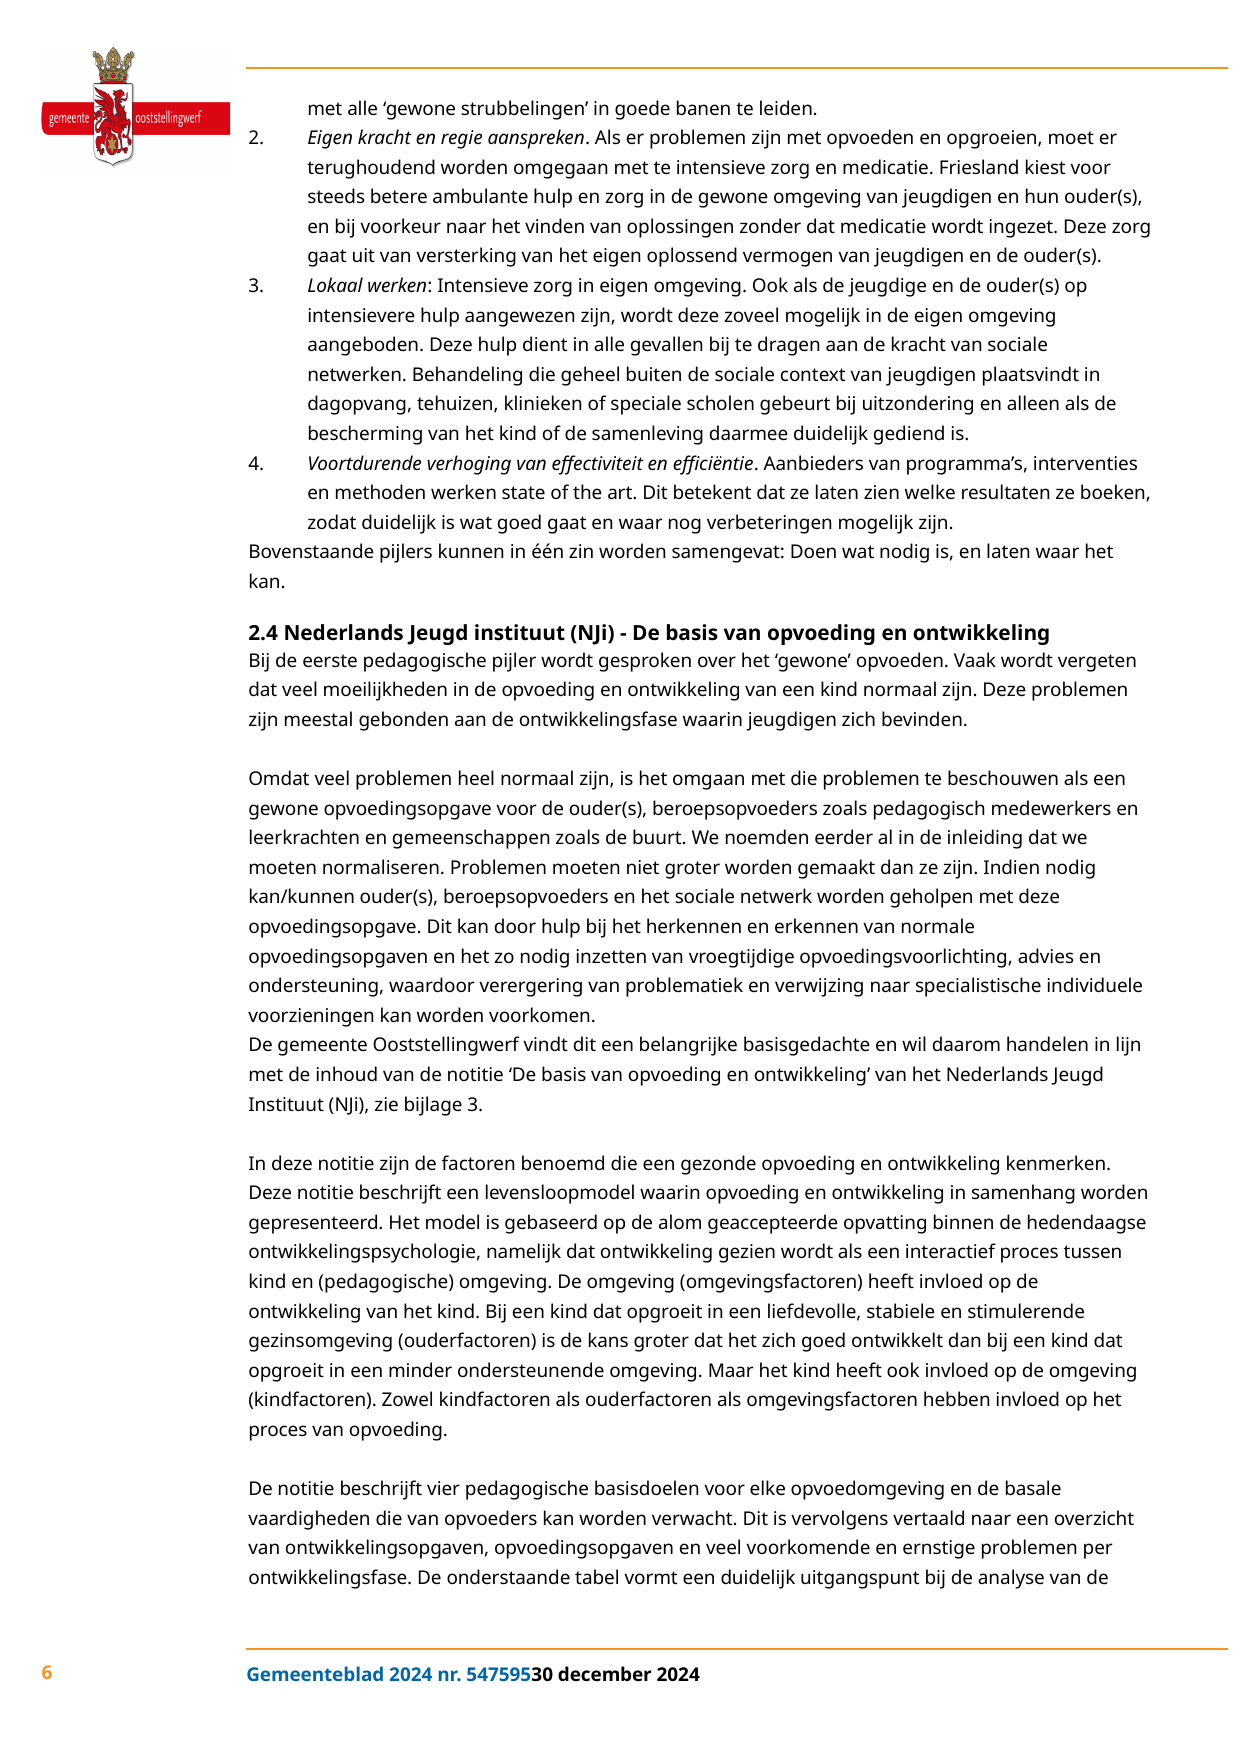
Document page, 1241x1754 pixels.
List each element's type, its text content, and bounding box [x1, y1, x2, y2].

list Eigen kracht en regie aanspreken. Als er problemen zijn met opvoeden en opgroeien, moet er terughoudend worden omgegaan met te intensieve zorg en medicatie. Friesland kiest voor steeds betere ambulante hulp en zorg in de gewone omgeving van jeugdigen en hun ouder(s), en bij voorkeur naar het vinden van oplossingen zonder dat medicatie wordt ingezet. Deze zorg gaat uit van versterking van het eigen oplossend vermogen van jeugdigen en de ouder(s). [248, 124, 1152, 268]
list Voortdurende verhoging van effectiviteit en efficiëntie. Aanbieders van programma’s, interventies en methoden werken state of the art. Dit betekent dat ze laten zien welke resultaten ze boeken, zodat duidelijk is wat goed gaat en waar nog verbeteringen mogelijk zijn. [248, 450, 1152, 535]
list met alle ‘gewone strubbelingen’ in goede banen te leiden. [248, 95, 1152, 121]
text De notitie beschrijft vier pedagogische basisdoelen voor elke opvoedomgeving en de basale vaardigheden die van opvoeders kan worden verwacht. Dit is vervolgens vertaald naar een overzicht van ontwikkelingsopgaven, opvoedingsopgaven en veel voorkomende en ernstige problemen per ontwikkelingsfase. De onderstaande tabel vormt een duidelijk uitgangspunt bij de analyse van de [248, 1475, 1152, 1590]
text Omdat veel problemen heel normaal zijn, is het omgaan met die problemen te beschouwen als een gewone opvoedingsopgave voor de ouder(s), beroepsopvoeders zoals pedagogisch medewerkers en leerkrachten en gemeenschappen zoals de buurt. We noemden eerder al in de inleiding dat we moeten normaliseren. Problemen moeten niet groter worden gemaakt dan ze zijn. Indien nodig kan/kunnen ouder(s), beroepsopvoeders en het sociale netwerk worden geholpen met deze opvoedingsopgave. Dit kan door hulp bij het herkennen en erkennen van normale opvoedingsopgaven en het zo nodig inzetten van vroegtijdige opvoedingsvoorlichting, advies en ondersteuning, waardoor verergering van problematiek en verwijzing naar specialistische individuele voorzieningen kan worden voorkomen. [248, 765, 1152, 1028]
list Lokaal werken: Intensieve zorg in eigen omgeving. Ook als de jeugdige en de ouder(s) op intensievere hulp aangewezen zijn, wordt deze zoveel mogelijk in de eigen omgeving aangeboden. Deze hulp dient in alle gevallen bij te dragen aan de kracht van sociale netwerken. Behandeling die geheel buiten de sociale context van jeugdigen plaatsvindt in dagopvang, tehuizen, klinieken of speciale scholen gebeurt bij uitzondering en alleen als de bescherming van het kind of de samenleving daarmee duidelijk gediend is. [248, 272, 1152, 446]
text 2.4 Nederlands Jeugd instituut (NJi) - De basis van opvoeding en ontwikkeling [248, 618, 1152, 647]
text Bij de eerste pedagogische pijler wordt gesproken over het ‘gewone’ opvoeden. Vaak wordt vergeten dat veel moeilijkheden in de opvoeding en ontwikkeling van een kind normaal zijn. Deze problemen zijn meestal gebonden aan de ontwikkelingsfase waarin jeugdigen zich bevinden. [248, 647, 1152, 732]
text In deze notitie zijn de factoren benoemd die een gezonde opvoeding en ontwikkeling kenmerken. Deze notitie beschrijft een levensloopmodel waarin opvoeding en ontwikkeling in samenhang worden gepresenteerd. Het model is gebaseerd op de alom geaccepteerde opvatting binnen de hedendaagse ontwikkelingspsychologie, namelijk dat ontwikkeling gezien wordt als een interactief proces tussen kind en (pedagogische) omgeving. De omgeving (omgevingsfactoren) heeft invloed op de ontwikkeling van het kind. Bij een kind dat opgroeit in een liefdevolle, stabiele en stimulerende gezinsomgeving (ouderfactoren) is de kans groter dat het zich goed ontwikkelt dan bij een kind dat opgroeit in een minder ondersteunende omgeving. Maar het kind heeft ook invloed op de omgeving (kindfactoren). Zowel kindfactoren als ouderfactoren als omgevingsfactoren hebben invloed op het proces van opvoeding. [248, 1150, 1152, 1442]
text De gemeente Ooststellingwerf vindt dit een belangrijke basisgedachte en wil daarom handelen in lijn met de inhoud van de notitie ‘De basis van opvoeding en ontwikkeling’ van het Nederlands Jeugd Instituut (NJi), zie bijlage 3. [248, 1032, 1152, 1116]
picture [41, 47, 231, 172]
text Bovenstaande pijlers kunnen in één zin worden samengevat: Doen wat nodig is, en laten waar het kan. [248, 538, 1152, 594]
